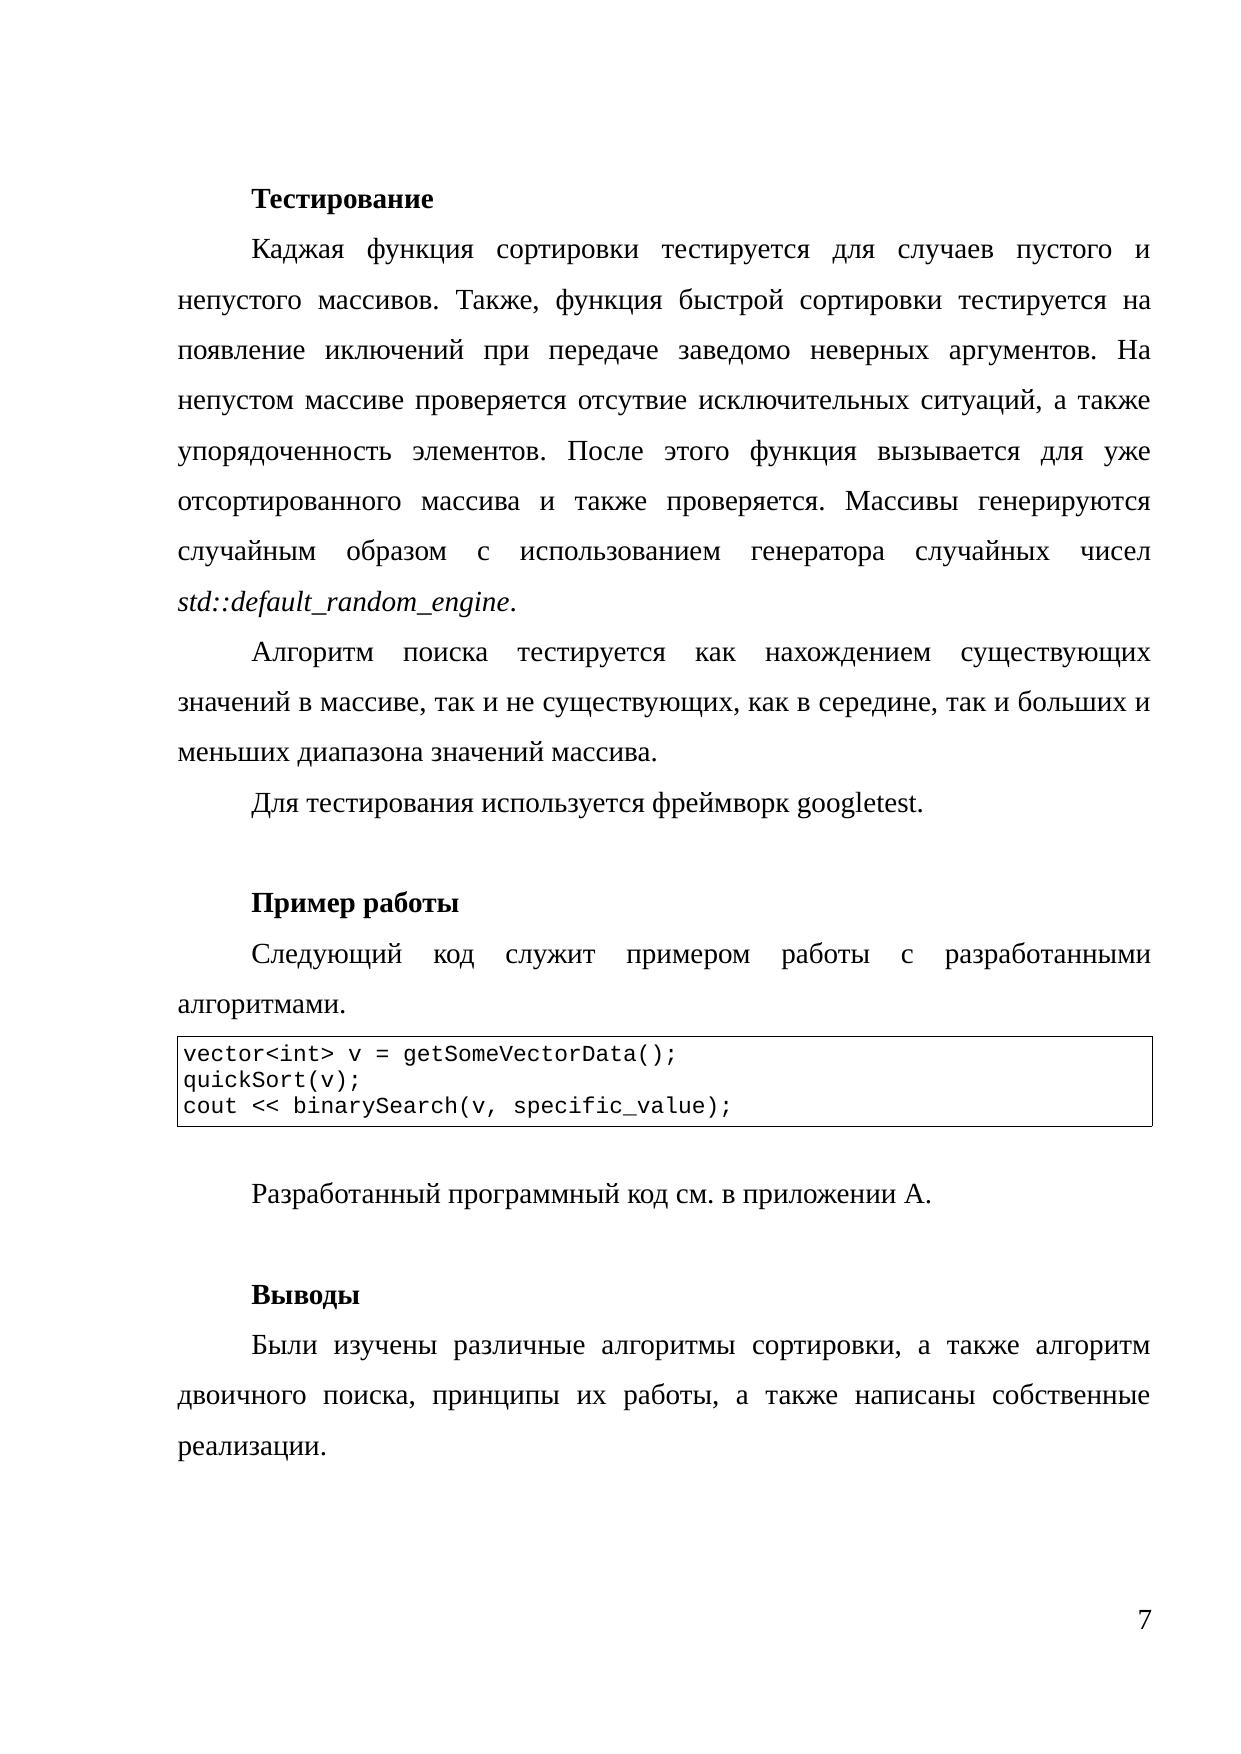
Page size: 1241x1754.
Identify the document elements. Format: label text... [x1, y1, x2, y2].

text Каджая функция сортировки тестируется для случаев пустого и непустого массивов. Также, функция быстрой сортировки тестируется на появление иключений при передаче заведомо неверных аргументов. На непустом массиве проверяется отсутвие исключительных ситуаций, а также упорядоченность элементов. После этого функция вызывается для уже отсортированного массива и также проверяется. Массивы генерируются случайным образом с использованием генератора случайных чисел std::default_random_engine. [177, 231, 1152, 617]
text Для тестирования используется фреймворк googletest. [177, 785, 1152, 818]
table_header vector<int> v = getSomeVectorData(); quickSort(v); cout << binarySearch(v, specific_value); [178, 1037, 1152, 1126]
text Алгоритм поиска тестируется как нахождением существующих значений в массиве, так и не существующих, как в середине, так и больших и меньших диапазона значений массива. [177, 634, 1152, 768]
subtitle Выводы [177, 1277, 1152, 1310]
text Следующий код служит примером работы с разработанными алгоритмами. [177, 936, 1152, 1020]
text Были изучены различные алгоритмы сортировки, а также алгоритм двоичного поиска, принципы их работы, а также написаны собственные реализации. [177, 1327, 1152, 1461]
text Разработанный программный код см. в приложении А. [177, 1176, 1152, 1210]
subtitle Пример работы [177, 886, 1152, 919]
subtitle Тестирование [177, 181, 1152, 215]
